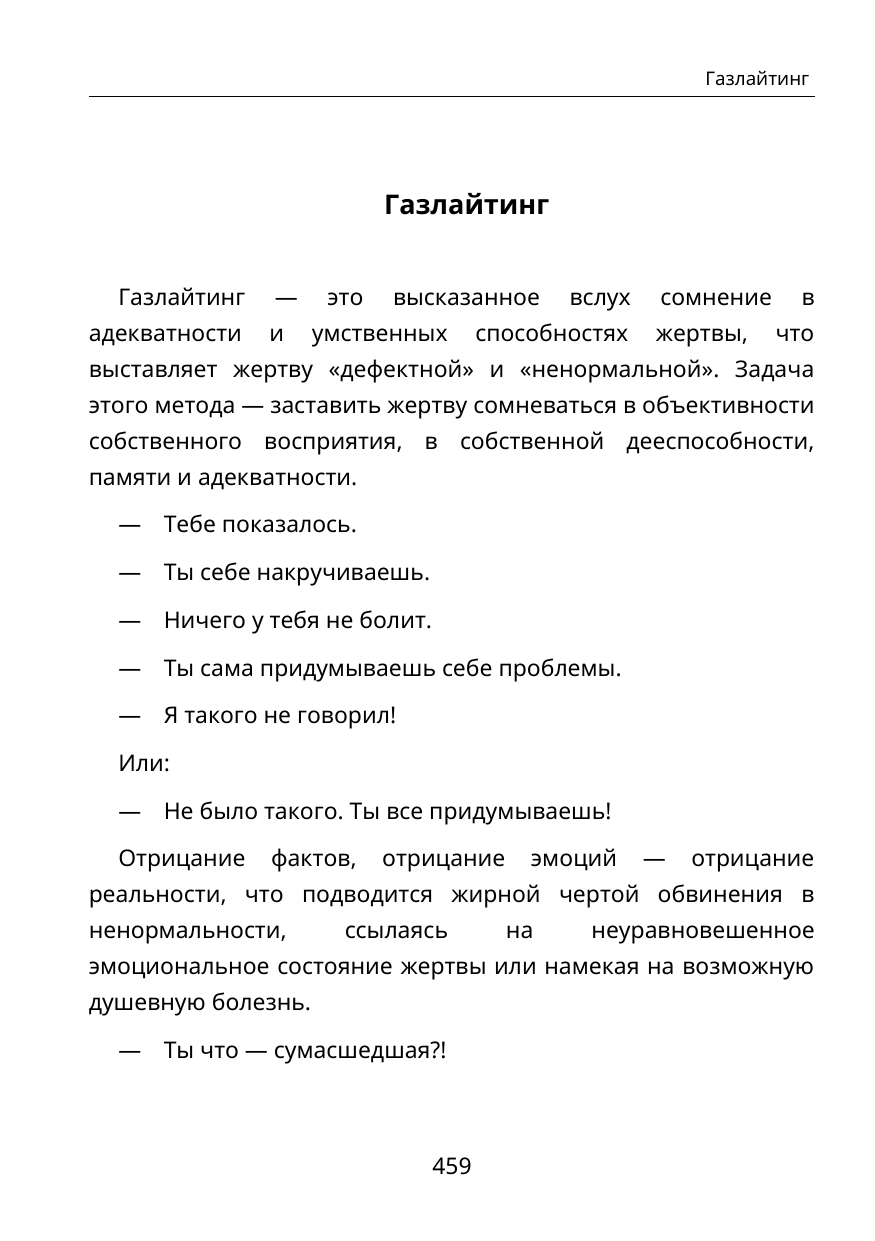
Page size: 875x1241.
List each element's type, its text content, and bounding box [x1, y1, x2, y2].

list Не было такого. Ты все придумываешь! [88, 795, 815, 826]
subtitle Газлайтинг [88, 185, 815, 222]
text Газлайтинг — это высказанное вслух сомнение в адекватности и умственных способностях жертвы, что выставляет жертву «дефектной» и «ненормальной». Задача этого метода — заставить жертву сомневаться в объективности собственного восприятия, в собственной дееспособности, памяти и адекватности. [88, 281, 815, 492]
list Тебе показалось. [88, 508, 815, 540]
text Или: [88, 747, 815, 778]
list Я такого не говорил! [88, 699, 815, 731]
list Ты что — сумасшедшая?! [88, 1034, 815, 1065]
list Ты сама придумываешь себе проблемы. [88, 652, 815, 683]
list Ничего у тебя не болит. [88, 604, 815, 635]
text Отрицание фактов, отрицание эмоций — отрицание реальности, что подводится жирной чертой обвинения в ненормальности, ссылаясь на неуравновешенное эмоциональное состояние жертвы или намекая на возможную душевную болезнь. [88, 842, 815, 1017]
list Ты себе накручиваешь. [88, 556, 815, 587]
